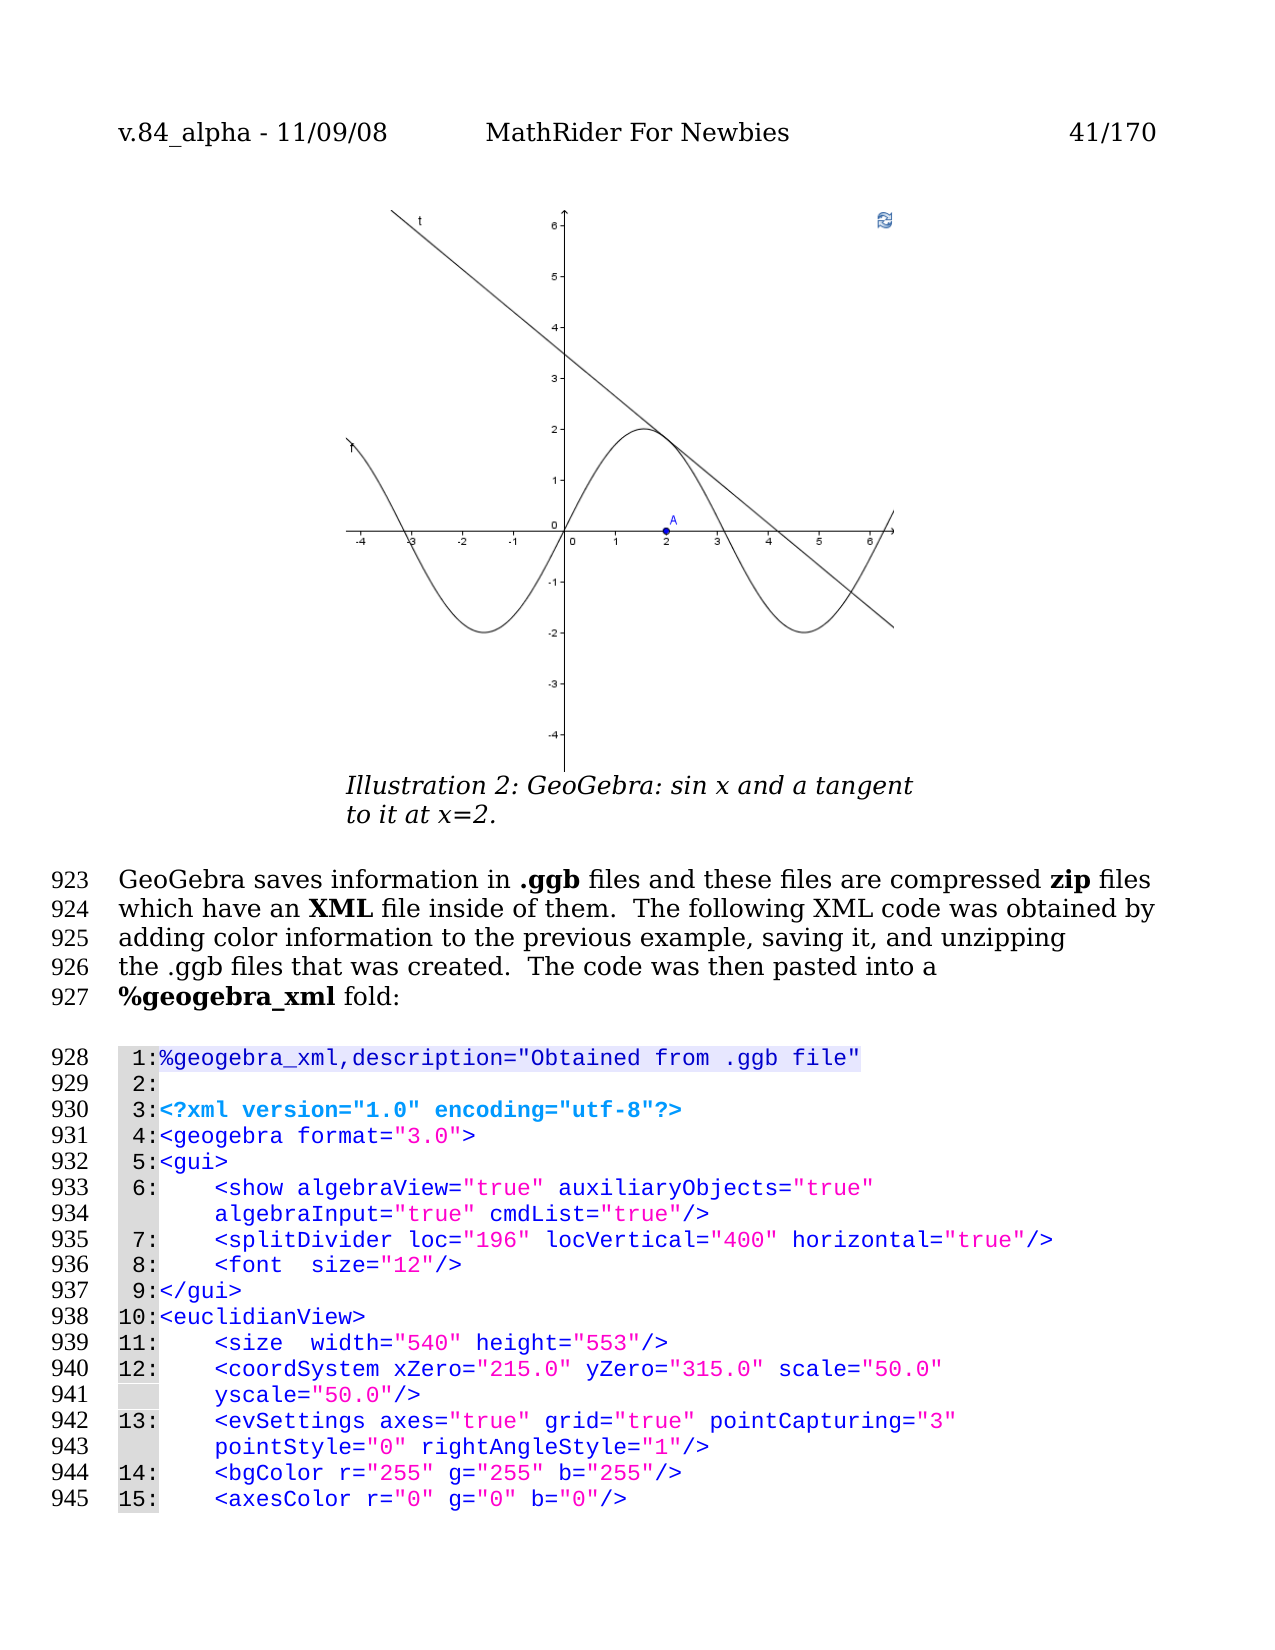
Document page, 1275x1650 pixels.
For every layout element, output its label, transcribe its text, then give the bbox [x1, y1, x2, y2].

text 4:<geogebra format="3.0"> [118, 1124, 1157, 1150]
text GeoGebra saves information in .ggb files and these files are compressed zip files which have an XML file inside of them. The following XML code was obtained by adding color information to the previous example, saving it, and unzipping the .ggb files that was created. The code was then pasted into a %geogebra_xml fold: [118, 865, 1157, 1011]
text 15: <axesColor r="0" g="0" b="0"/> [118, 1487, 1157, 1513]
text 7: <splitDivider loc="196" locVertical="400" horizontal="true"/> [118, 1228, 1157, 1254]
text 10:<euclidianView> [118, 1306, 1157, 1332]
text 6: <show algebraView="true" auxiliaryObjects="true" [118, 1176, 1157, 1202]
text pointStyle="0" rightAngleStyle="1"/> [118, 1435, 1157, 1461]
text 14: <bgColor r="255" g="255" b="255"/> [118, 1461, 1157, 1487]
text 5:<gui> [118, 1150, 1157, 1176]
text 12: <coordSystem xZero="215.0" yZero="315.0" scale="50.0" [118, 1358, 1157, 1383]
text 13: <evSettings axes="true" grid="true" pointCapturing="3" [118, 1409, 1157, 1435]
text 2: [118, 1072, 1157, 1098]
text 11: <size width="540" height="553"/> [118, 1332, 1157, 1358]
text yscale="50.0"/> [118, 1383, 1157, 1409]
text 9:</gui> [118, 1280, 1157, 1306]
text 1:%geogebra_xml,description="Obtained from .ggb file" [118, 1046, 1157, 1072]
text 8: <font size="12"/> [118, 1254, 1157, 1280]
text 3:<?xml version="1.0" encoding="utf-8"?> [118, 1098, 1157, 1124]
text algebraInput="true" cmdList="true"/> [118, 1202, 1157, 1228]
text Illustration 2: GeoGebra: sin x and a tangent to it at x=2. [346, 223, 929, 829]
